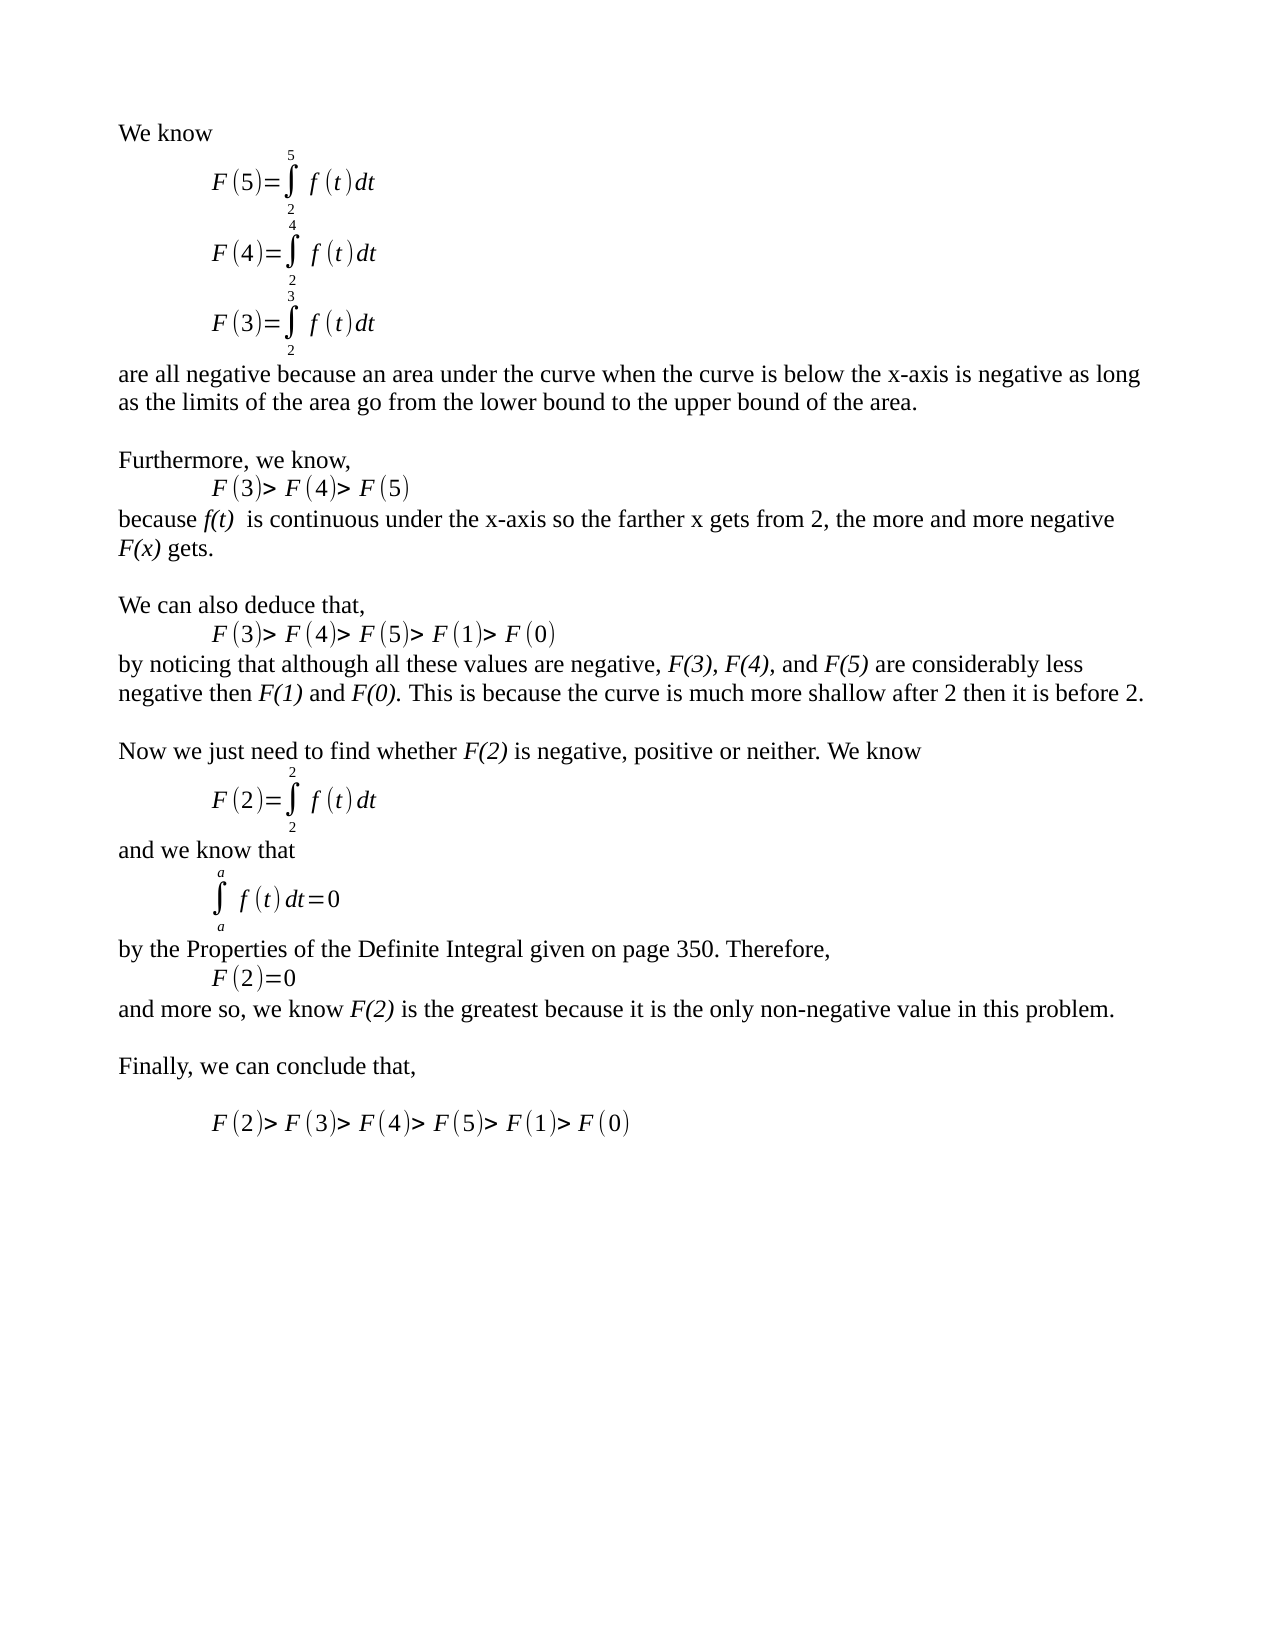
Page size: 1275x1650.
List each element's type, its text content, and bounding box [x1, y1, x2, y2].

text by the Properties of the Definite Integral given on page 350. Therefore, [118, 934, 1157, 963]
text are all negative because an area under the curve when the curve is below the x-axis is negative as long as the limits of the area go from the lower bound to the upper bound of the area. [118, 359, 1157, 416]
text Now we just need to find whether F(2) is negative, positive or neither. We know [118, 736, 1157, 764]
text We know [118, 118, 1157, 147]
text Furthermore, we know, [118, 445, 1157, 474]
text We can also deduce that, [118, 590, 1157, 619]
text Finally, we can conclude that, [118, 1051, 1157, 1080]
text and we know that [118, 835, 1157, 864]
text by noticing that although all these values are negative, F(3), F(4), and F(5) are considerably less negative then F(1) and F(0). This is because the curve is much more shallow after 2 then it is before 2. [118, 649, 1157, 707]
text and more so, we know F(2) is the greatest because it is the only non-negative value in this problem. [118, 994, 1157, 1022]
text because f(t) is continuous under the x-axis so the farther x gets from 2, the more and more negative F(x) gets. [118, 504, 1157, 562]
